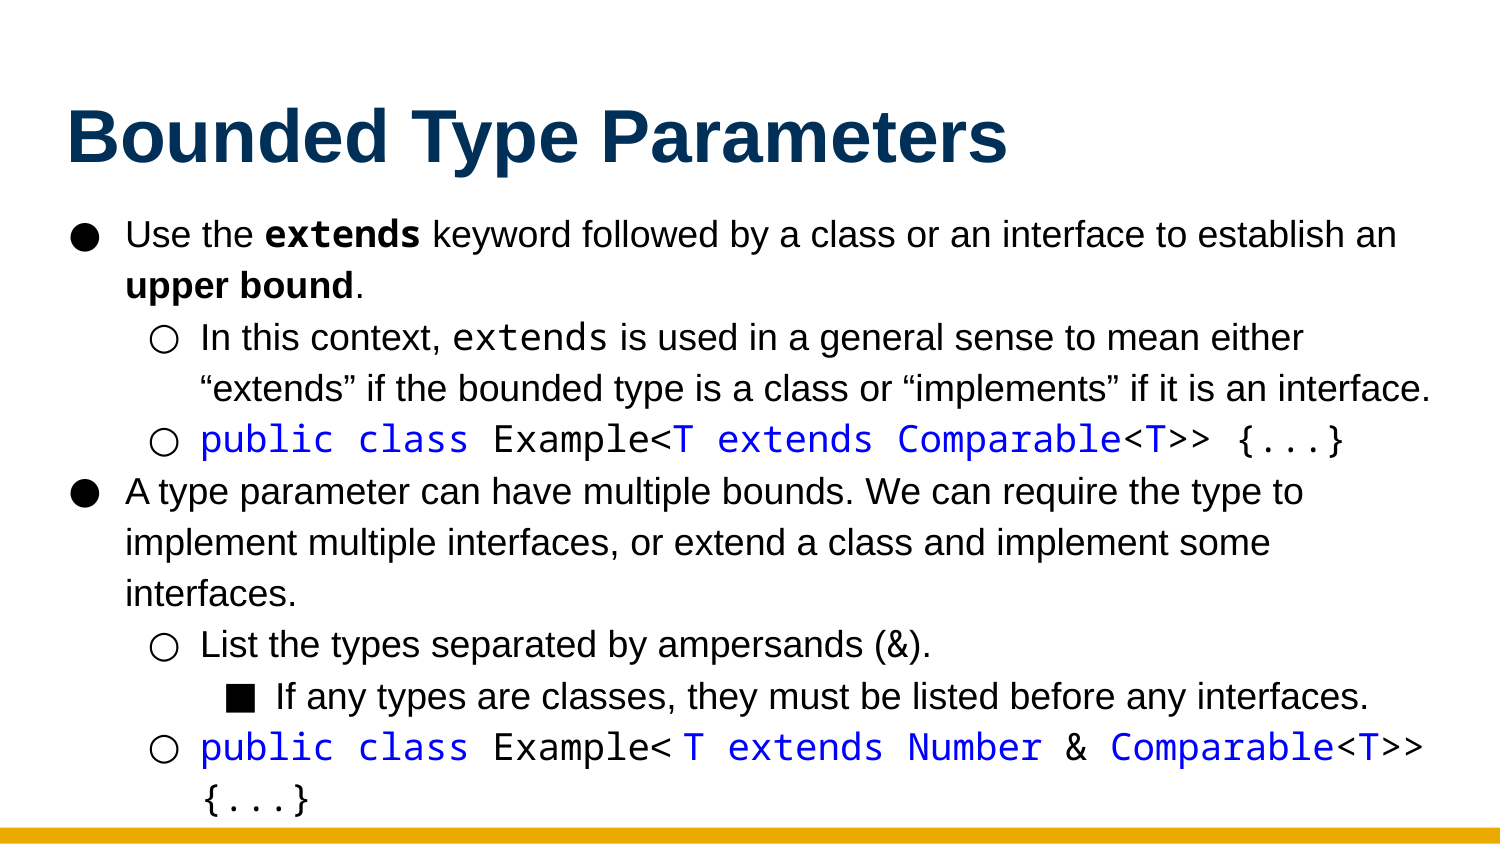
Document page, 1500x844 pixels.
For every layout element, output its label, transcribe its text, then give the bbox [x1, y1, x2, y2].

text_box Use the extends keyword followed by a class or an interface to establish an upper bound. In this context, extends is used in a general sense to mean either “extends” if the bounded type is a class or “implements” if it is an interface. public class Example<T extends Comparable<T>> {...} A type parameter can have multiple bounds. We can require the type to implement multiple interfaces, or extend a class and implement some interfaces. List the types separated by ampersands (&). If any types are classes, they must be listed before any interfaces. public class Example< T extends Number & Comparable<T>> {...} [34, 189, 1466, 805]
title Bounded Type Parameters [51, 72, 1449, 189]
